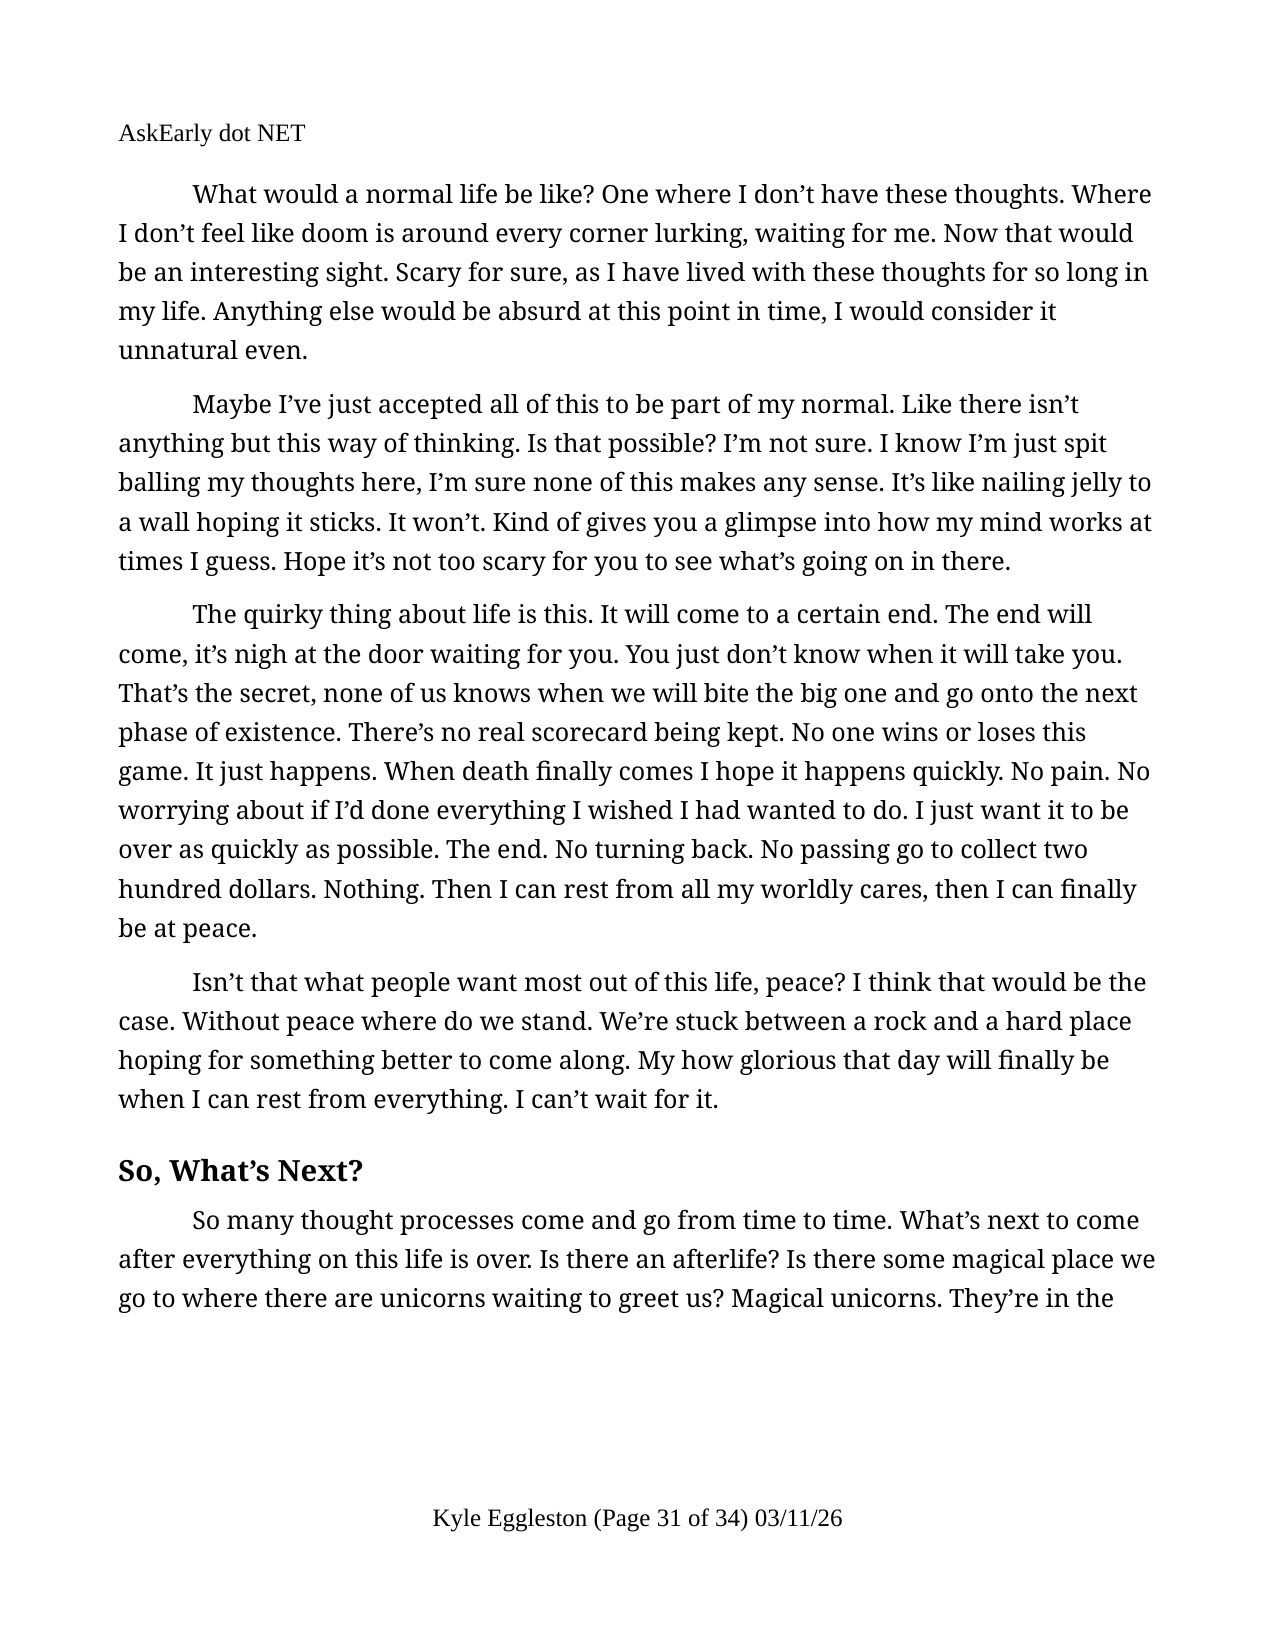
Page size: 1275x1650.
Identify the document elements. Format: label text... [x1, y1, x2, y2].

text Isn’t that what people want most out of this life, peace? I think that would be the case. Without peace where do we stand. We’re stuck between a rock and a hard place hoping for something better to come along. My how glorious that day will finally be when I can rest from everything. I can’t wait for it. [118, 964, 1157, 1116]
text So many thought processes come and go from time to time. What’s next to come after everything on this life is over. Is there an afterlife? Is there some magical place we go to where there are unicorns waiting to greet us? Magical unicorns. They’re in the [118, 1202, 1157, 1354]
text What would a normal life be like? One where I don’t have these thoughts. Where I don’t feel like doom is around every corner lurking, waiting for me. Now that would be an interesting sight. Scary for sure, as I have lived with these thoughts for so long in my life. Anything else would be absurd at this point in time, I would consider it unnatural even. [118, 176, 1157, 367]
text Maybe I’ve just accepted all of this to be part of my normal. Like there isn’t anything but this way of thinking. Is that possible? I’m not sure. I know I’m just spit balling my thoughts here, I’m sure none of this makes any sense. It’s like nailing jelly to a wall hoping it sticks. It won’t. Kind of gives you a glimpse into how my mind works at times I guess. Hope it’s not too scary for you to see what’s going on in there. [118, 387, 1157, 577]
subtitle So, What’s Next? [118, 1150, 1157, 1190]
text The quirky thing about life is this. It will come to a certain end. The end will come, it’s nigh at the door waiting for you. You just don’t know when it will take you. That’s the secret, none of us knows when we will bite the big one and go onto the next phase of existence. There’s no real scorecard being kept. No one wins or loses this game. It just happens. When death finally comes I hope it happens quickly. No pain. No worrying about if I’d done everything I wished I had wanted to do. I just want it to be over as quickly as possible. The end. No turning back. No passing go to collect two hundred dollars. Nothing. Then I can rest from all my worldly cares, then I can finally be at peace. [118, 597, 1157, 944]
